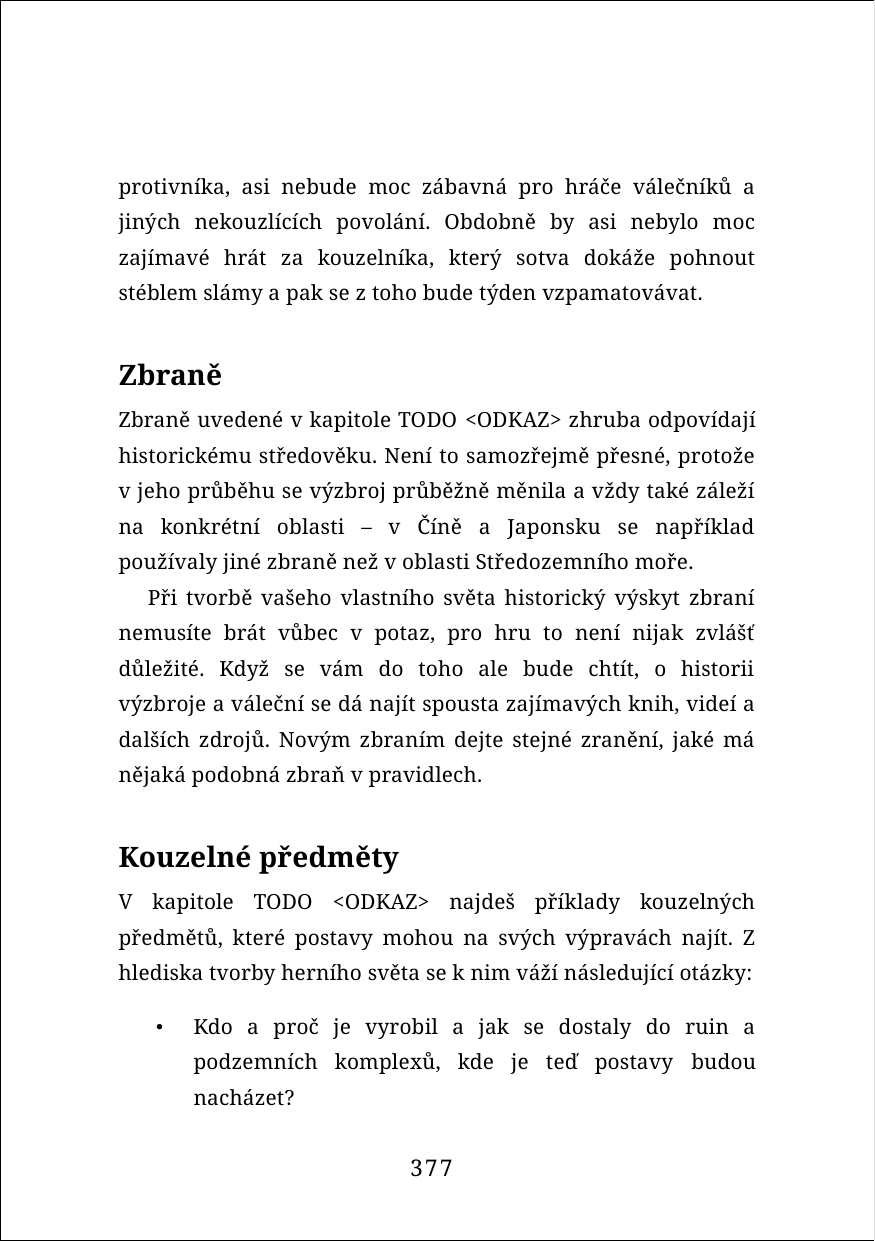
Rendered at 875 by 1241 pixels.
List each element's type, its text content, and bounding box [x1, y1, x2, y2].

subtitle Kouzelné předměty [118, 837, 756, 876]
text protivníka, asi nebude moc zábavná pro hráče válečníků a jiných nekouzlících povolání. Obdobně by asi nebylo moc zajímavé hrát za kouzelníka, který sotva dokáže pohnout stéblem slámy a pak se z toho bude týden vzpamatovávat. [118, 172, 756, 307]
text V kapitole TODO <ODKAZ> najdeš příklady kouzelných předmětů, které postavy mohou na svých výpravách najít. Z hlediska tvorby herního světa se k nim váží následující otázky: [118, 887, 756, 987]
list Kdo a proč je vyrobil a jak se dostaly do ruin a podzemních komplexů, kde je teď postavy budou nacházet? [156, 1012, 756, 1111]
subtitle Zbraně [118, 355, 756, 393]
text Zbraně uvedené v kapitole TODO <ODKAZ> zhruba odpovídají historickému středověku. Není to samozřejmě přesné, protože v jeho průběhu se výzbroj průběžně měnila a vždy také záleží na konkrétní oblasti – v Číně a Japonsku se například používaly jiné zbraně než v oblasti Středozemního moře. Při tvorbě vašeho vlastního světa historický výskyt zbraní nemusíte brát vůbec v potaz, pro hru to není nijak zvlášť důležité. Když se vám do toho ale bude chtít, o historii výzbroje a váleční se dá najít spousta zajímavých knih, videí a dalších zdrojů. Novým zbraním dejte stejné zranění, jaké má nějaká podobná zbraň v pravidlech. [118, 405, 756, 789]
